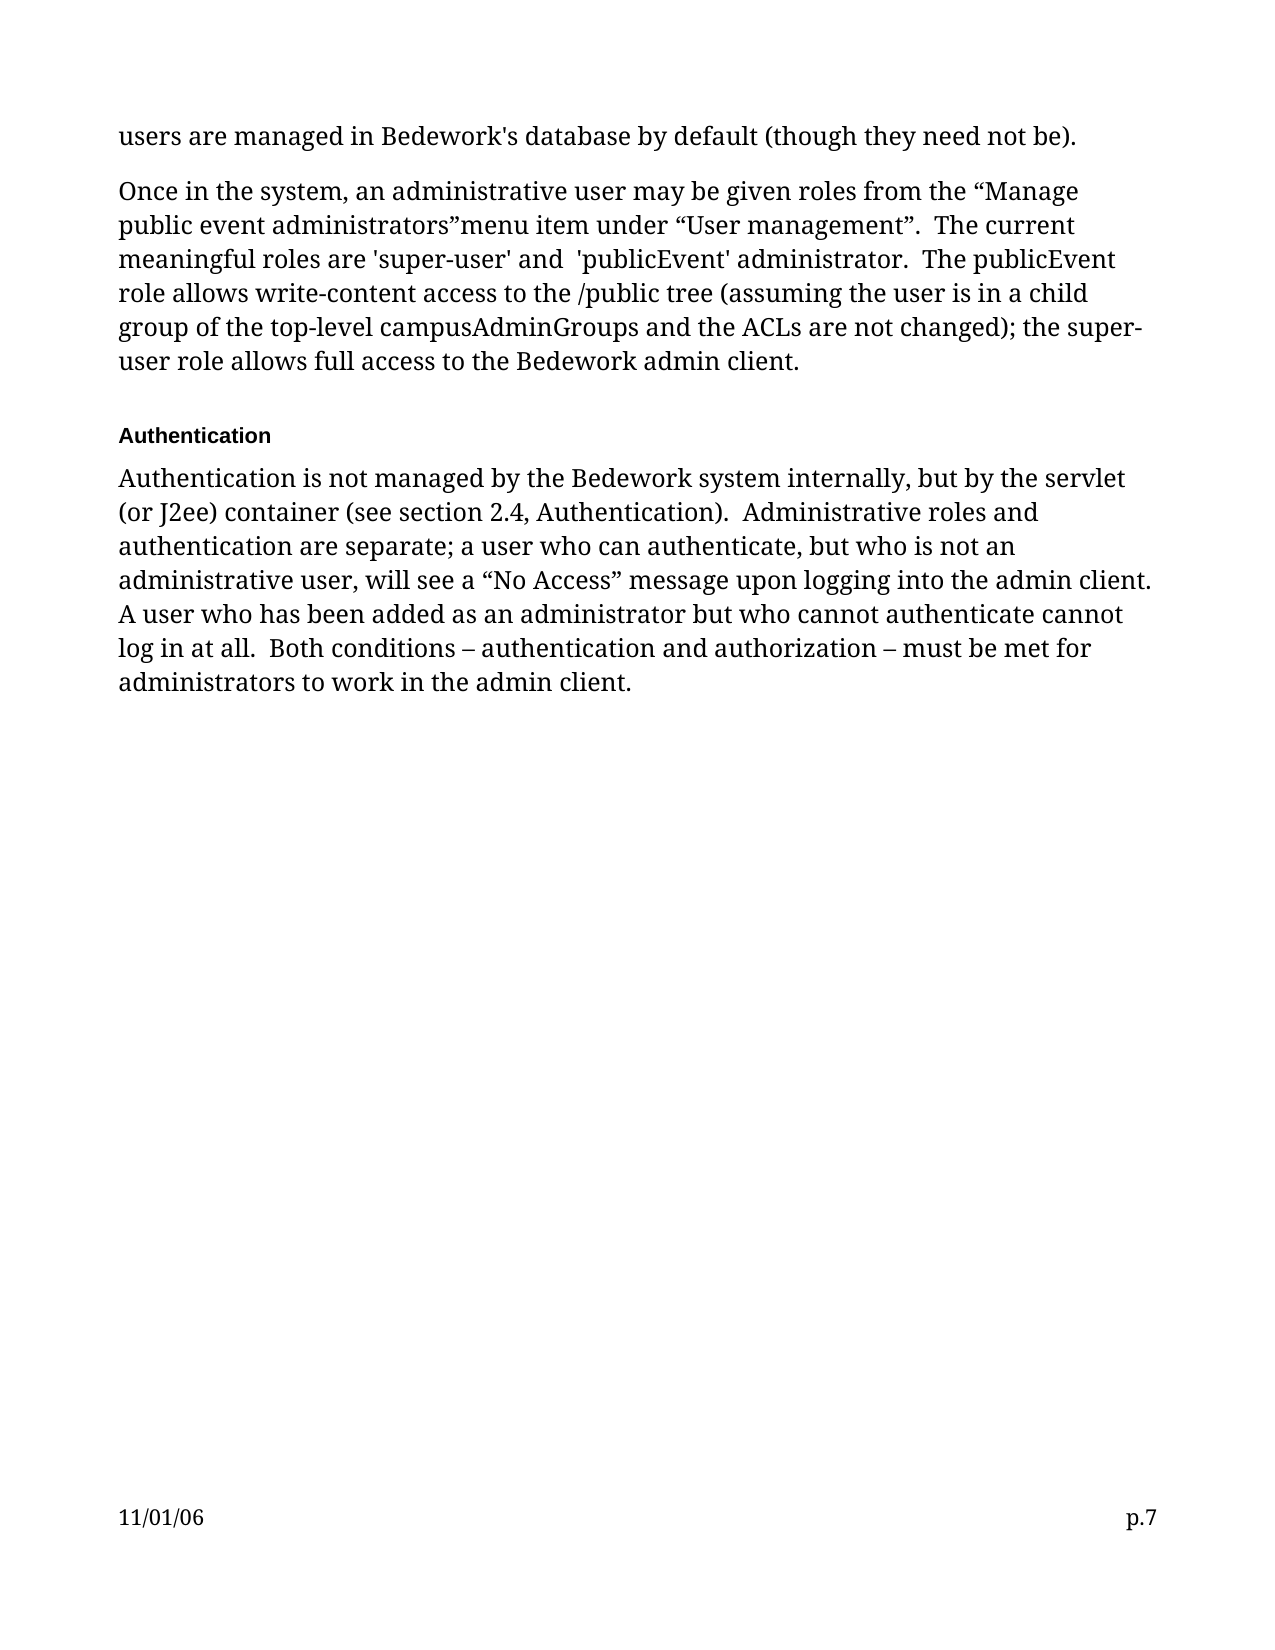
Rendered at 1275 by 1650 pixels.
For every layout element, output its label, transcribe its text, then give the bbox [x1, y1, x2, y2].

text Once in the system, an administrative user may be given roles from the “Manage public event administrators”menu item under “User management”. The current meaningful roles are 'super-user' and 'publicEvent' administrator. The publicEvent role allows write-content access to the /public tree (assuming the user is in a child group of the top-level campusAdminGroups and the ACLs are not changed); the super-user role allows full access to the Bedework admin client. [118, 173, 1157, 378]
text users are managed in Bedework's database by default (though they need not be). [118, 118, 1157, 152]
text Authentication is not managed by the Bedework system internally, but by the servlet (or J2ee) container (see section 2.4, Authentication). Administrative roles and authentication are separate; a user who can authenticate, but who is not an administrative user, will see a “No Access” message upon logging into the admin client. A user who has been added as an administrator but who cannot authenticate cannot log in at all. Both conditions – authentication and authorization – must be met for administrators to work in the admin client. [118, 461, 1157, 699]
subtitle Authentication [118, 424, 1157, 448]
